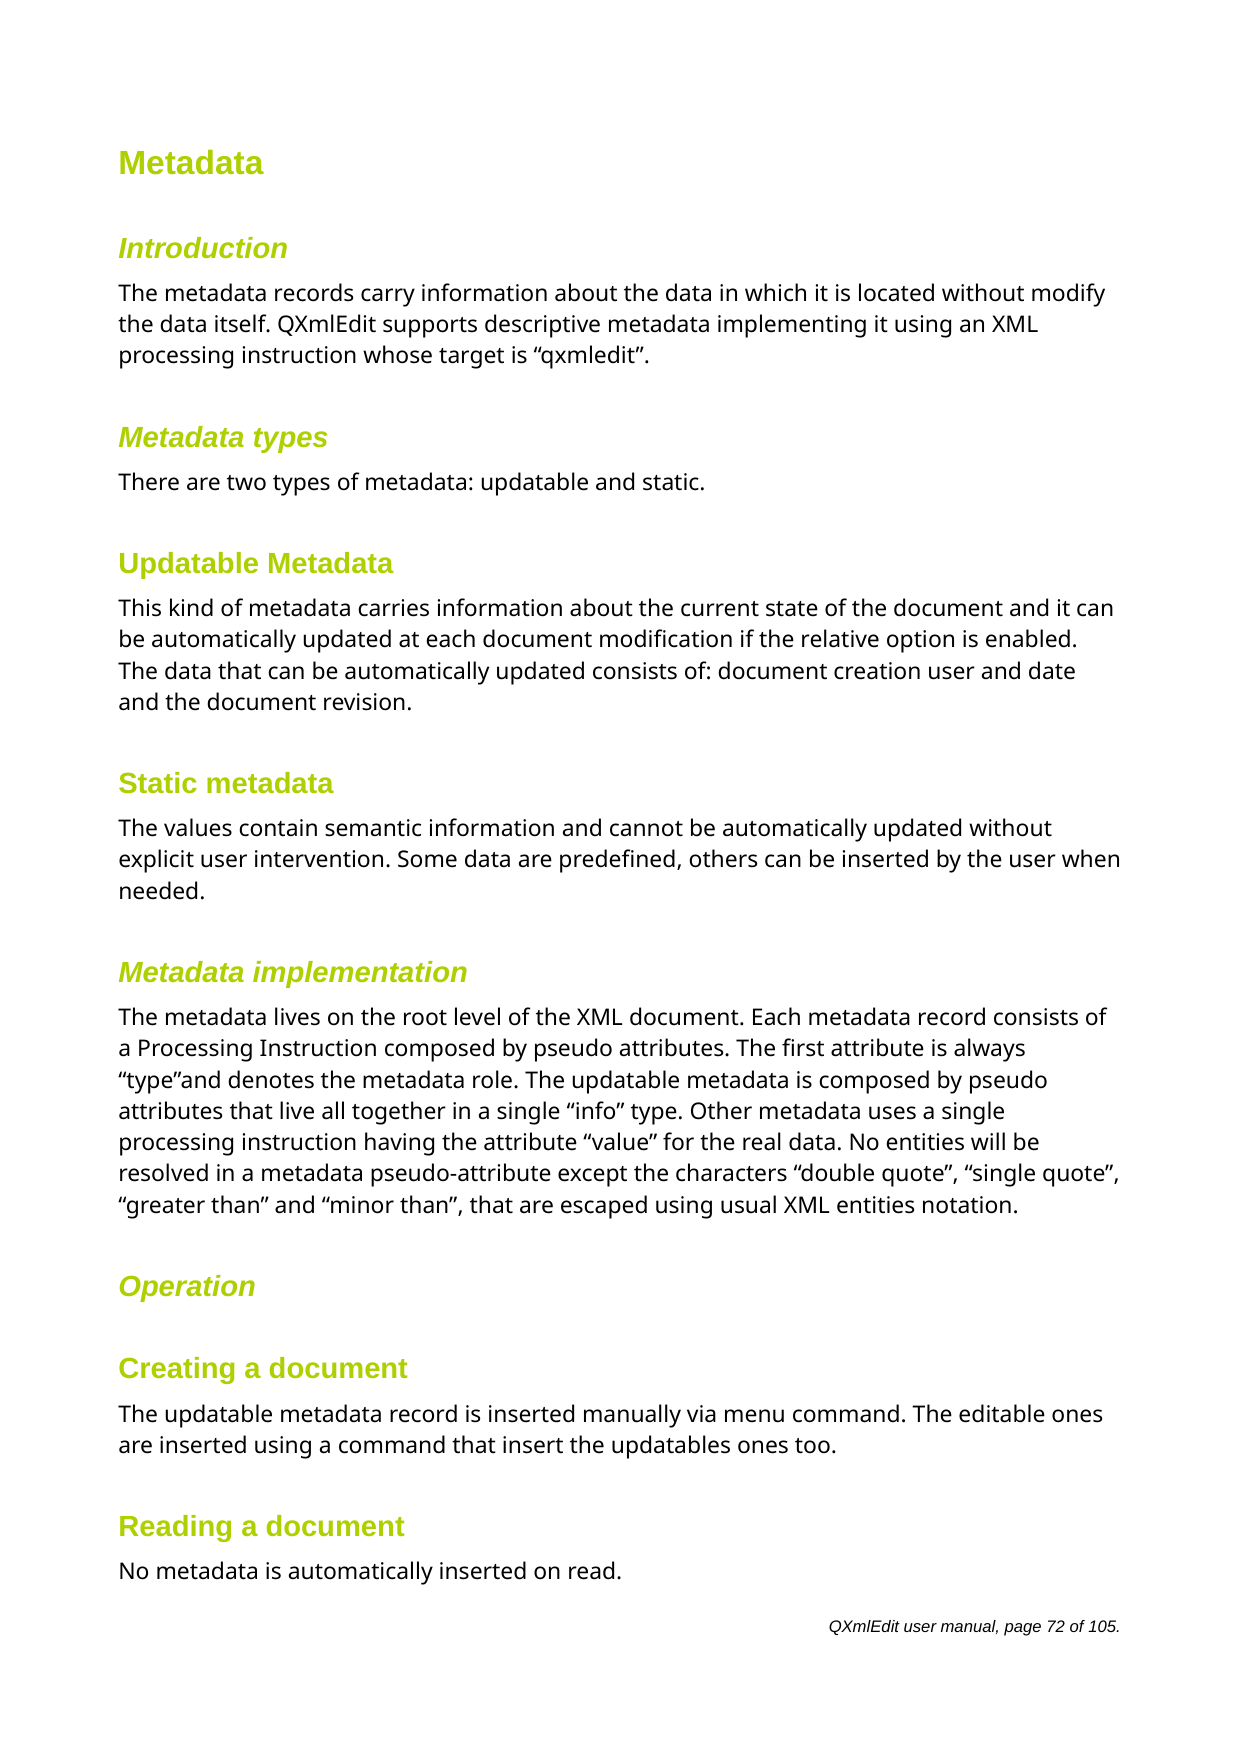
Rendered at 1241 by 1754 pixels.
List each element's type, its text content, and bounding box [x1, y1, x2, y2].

text The metadata lives on the root level of the XML document. Each metadata record consists of a Processing Instruction composed by pseudo attributes. The first attribute is always “type”and denotes the metadata role. The updatable metadata is composed by pseudo attributes that live all together in a single “info” type. Other metadata uses a single processing instruction having the attribute “value” for the real data. No entities will be resolved in a metadata pseudo-attribute except the characters “double quote”, “single quote”, “greater than” and “minor than”, that are escaped using usual XML entities notation. [118, 1001, 1122, 1220]
subtitle Updatable Metadata [118, 546, 1122, 580]
subtitle Creating a document [118, 1352, 1122, 1385]
text There are two types of metadata: updatable and static. [118, 466, 1122, 497]
subtitle Metadata implementation [118, 955, 1122, 989]
subtitle Metadata types [118, 420, 1122, 453]
subtitle Reading a document [118, 1509, 1122, 1543]
subtitle Introduction [118, 231, 1122, 264]
subtitle Metadata [118, 143, 1122, 182]
text The updatable metadata record is inserted manually via menu command. The editable ones are inserted using a command that insert the updatables ones too. [118, 1397, 1122, 1460]
text This kind of metadata carries information about the current state of the document and it can be automatically updated at each document modification if the relative option is enabled. The data that can be automatically updated consists of: document creation user and date and the document revision. [118, 592, 1122, 717]
text No metadata is automatically inserted on read. [118, 1555, 1122, 1586]
subtitle Static metadata [118, 766, 1122, 800]
text The metadata records carry information about the data in which it is located without modify the data itself. QXmlEdit supports descriptive metadata implementing it using an XML processing instruction whose target is “qxmledit”. [118, 277, 1122, 371]
subtitle Operation [118, 1269, 1122, 1302]
text The values contain semantic information and cannot be automatically updated without explicit user intervention. Some data are predefined, others can be inserted by the user when needed. [118, 812, 1122, 906]
